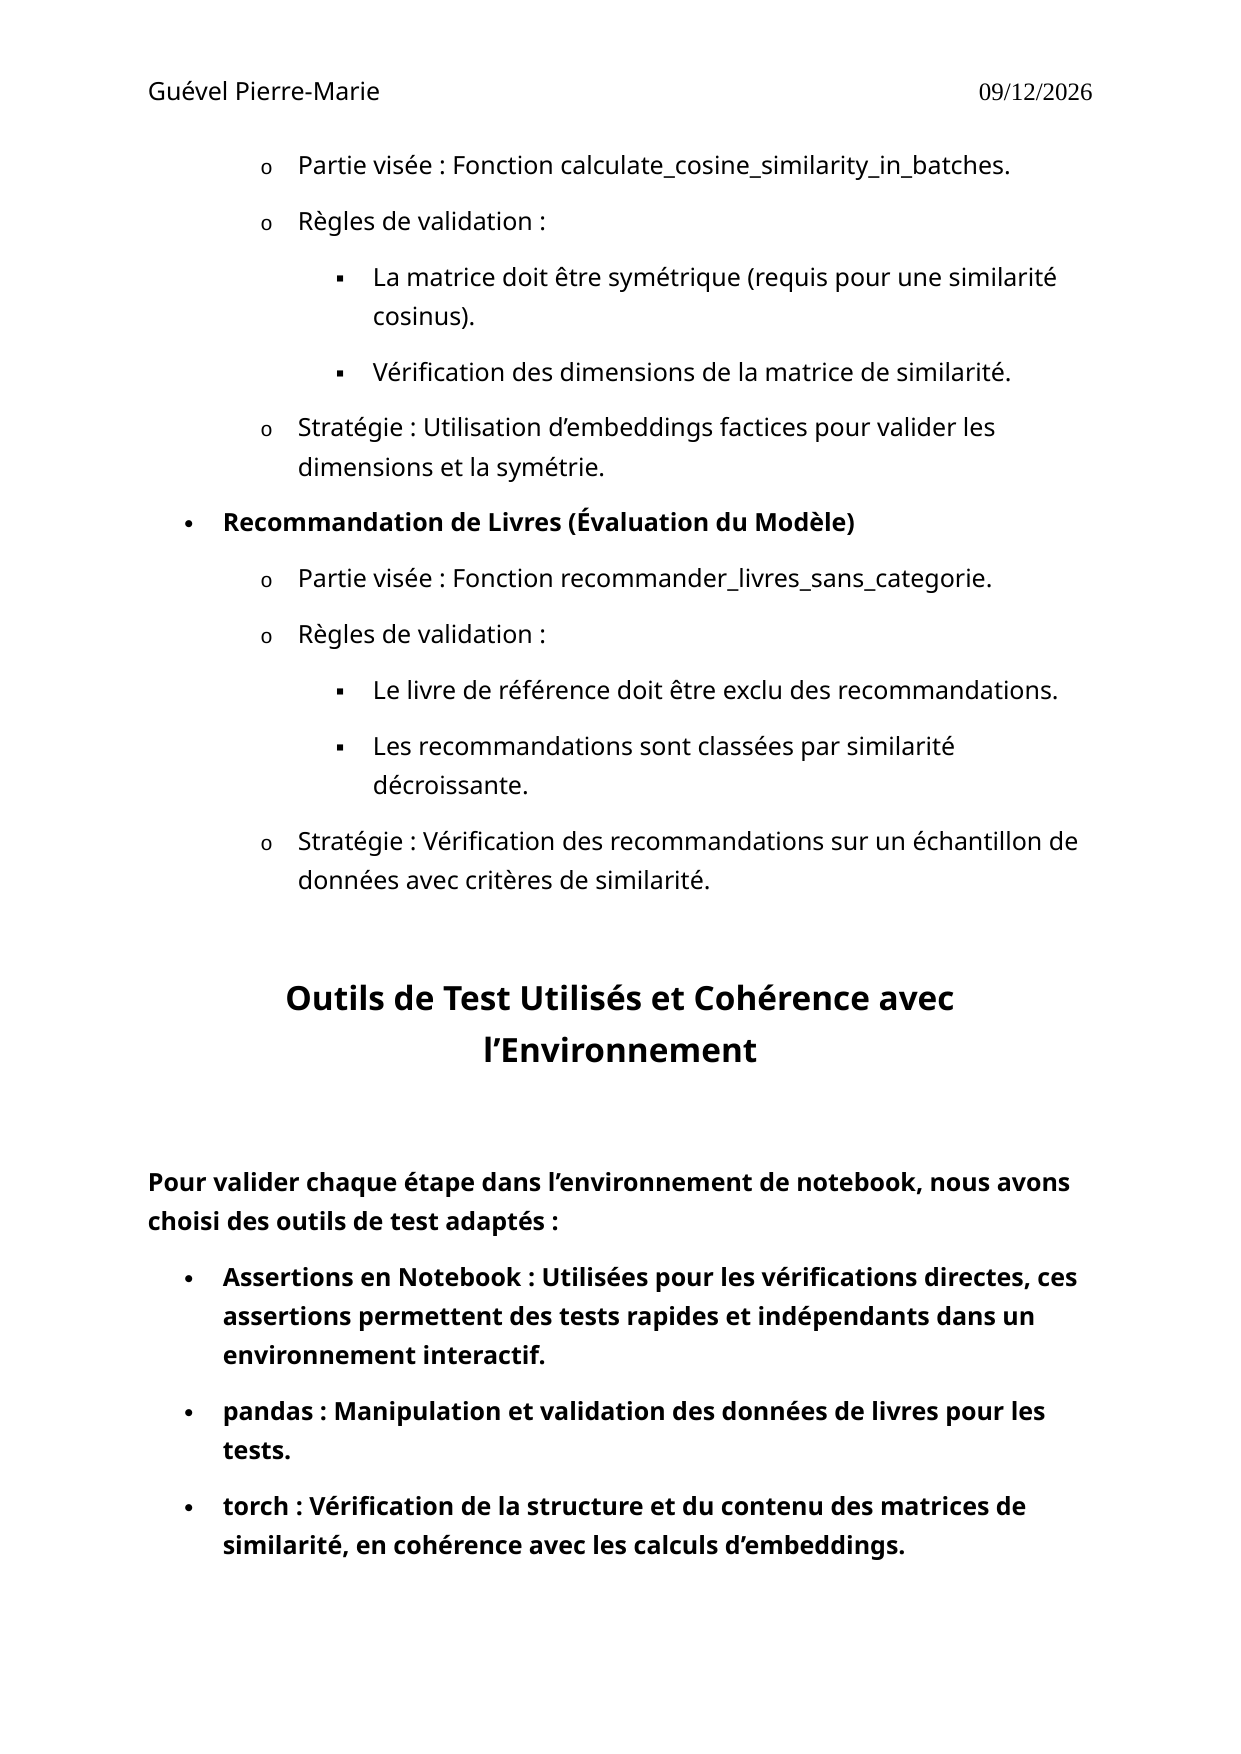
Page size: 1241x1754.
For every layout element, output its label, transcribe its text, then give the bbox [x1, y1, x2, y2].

list Les recommandations sont classées par similarité décroissante. [335, 728, 1093, 802]
list Règles de validation : [260, 203, 1093, 237]
list Assertions en Notebook : Utilisées pour les vérifications directes, ces assertions permettent des tests rapides et indépendants dans un environnement interactif. [185, 1259, 1093, 1372]
list Vérification des dimensions de la matrice de similarité. [335, 354, 1093, 388]
list Le livre de référence doit être exclu des recommandations. [335, 673, 1093, 707]
text Outils de Test Utilisés et Cohérence avec l’Environnement [148, 974, 1093, 1072]
list Règles de validation : [260, 617, 1093, 651]
list Stratégie : Utilisation d’embeddings factices pour valider les dimensions et la symétrie. [260, 410, 1093, 483]
list Partie visée : Fonction calculate_cosine_similarity_in_batches. [260, 148, 1093, 182]
list La matrice doit être symétrique (requis pour une similarité cosinus). [335, 259, 1093, 332]
text Pour valider chaque étape dans l’environnement de notebook, nous avons choisi des outils de test adaptés : [148, 1164, 1093, 1237]
list torch : Vérification de la structure et du contenu des matrices de similarité, en cohérence avec les calculs d’embeddings. [185, 1488, 1093, 1562]
list Recommandation de Livres (Évaluation du Modèle) [185, 505, 1093, 539]
list Partie visée : Fonction recommander_livres_sans_categorie. [260, 561, 1093, 595]
list Stratégie : Vérification des recommandations sur un échantillon de données avec critères de similarité. [260, 823, 1093, 897]
list pandas : Manipulation et validation des données de livres pour les tests. [185, 1393, 1093, 1467]
